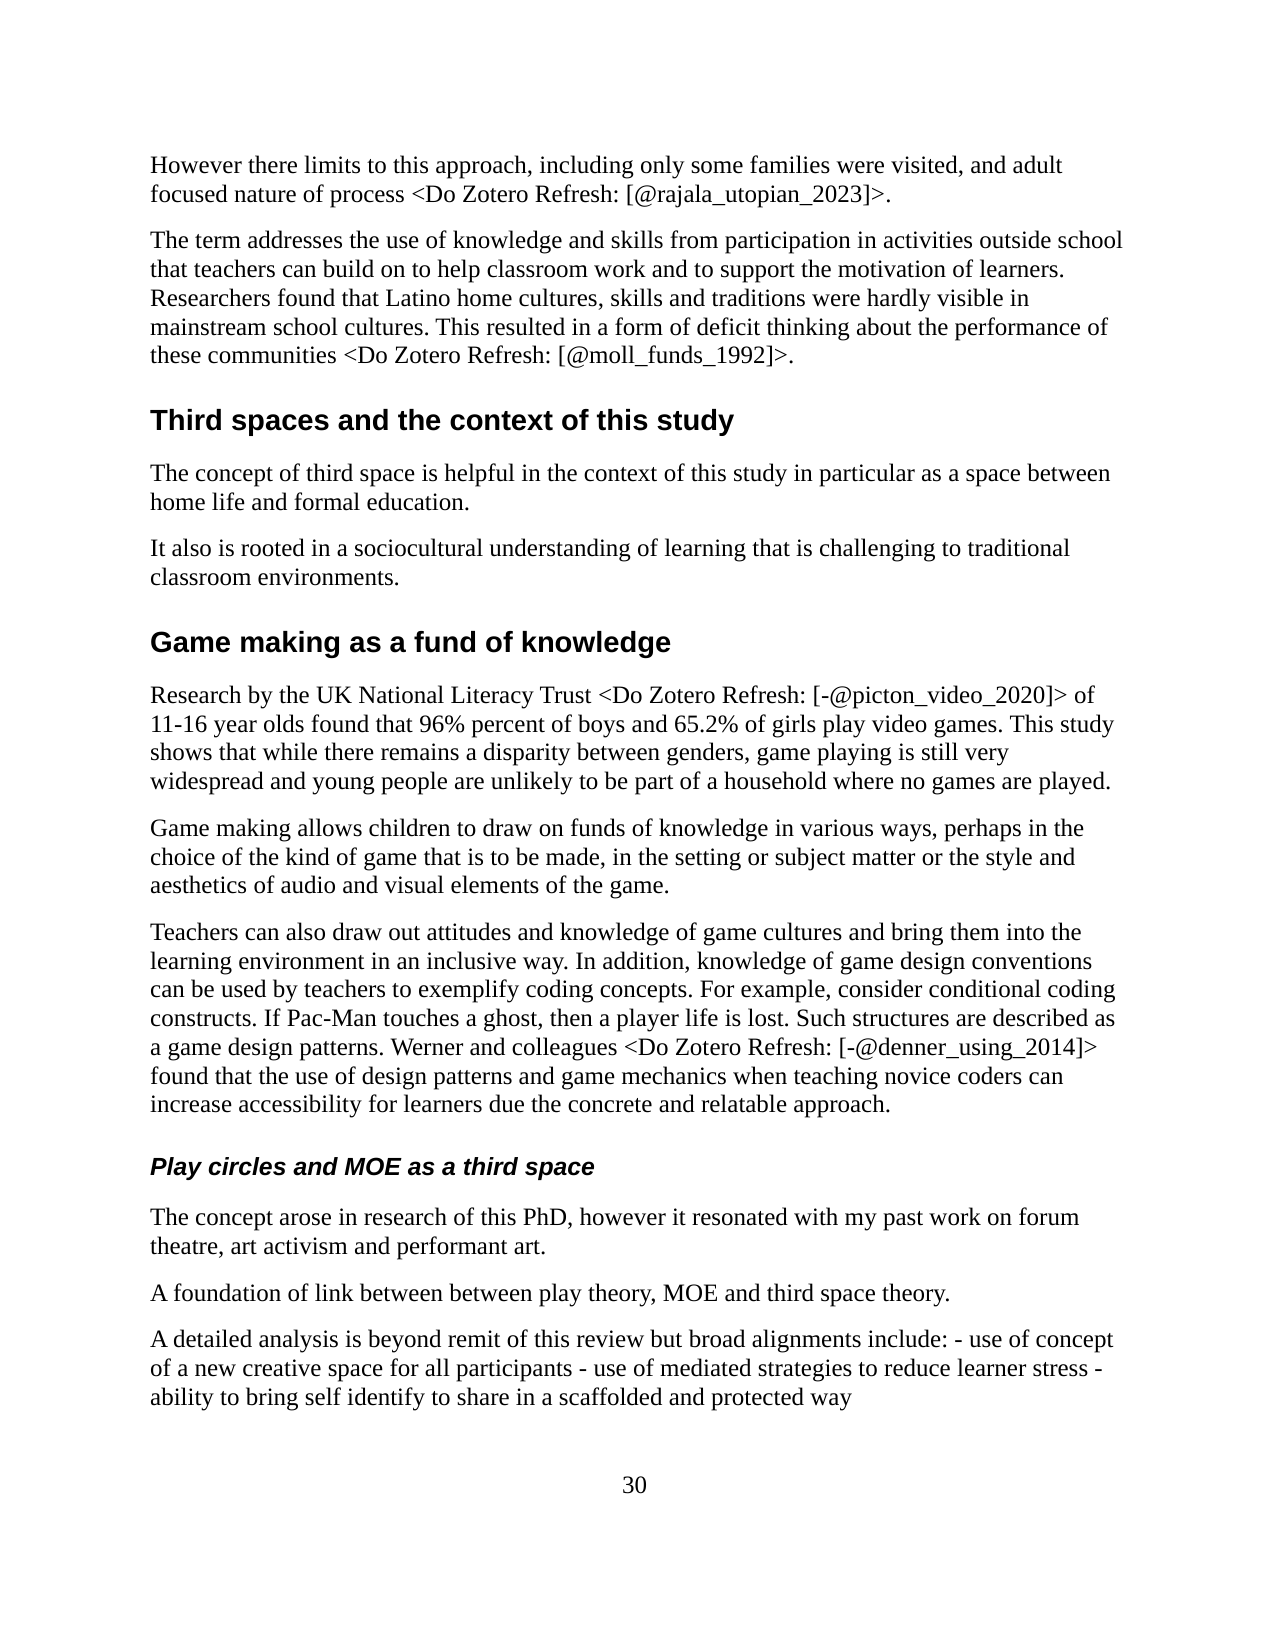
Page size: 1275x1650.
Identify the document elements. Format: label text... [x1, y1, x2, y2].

text Game making allows children to draw on funds of knowledge in various ways, perhaps in the choice of the kind of game that is to be made, in the setting or subject matter or the style and aesthetics of audio and visual elements of the game. [150, 813, 1125, 899]
text However there limits to this approach, including only some families were visited, and adult focused nature of process <Do Zotero Refresh: [@rajala_utopian_2023]>. [150, 150, 1125, 207]
text Teachers can also draw out attitudes and knowledge of game cultures and bring them into the learning environment in an inclusive way. In addition, knowledge of game design conventions can be used by teachers to exemplify coding concepts. For example, consider conditional coding constructs. If Pac-Man touches a ghost, then a player life is lost. Such structures are described as a game design patterns. Werner and colleagues <Do Zotero Refresh: [-@denner_using_2014]> found that the use of design patterns and game mechanics when teaching novice coders can increase accessibility for learners due the concrete and relatable approach. [150, 917, 1125, 1118]
text A detailed analysis is beyond remit of this review but broad alignments include: - use of concept of a new creative space for all participants - use of mediated strategies to reduce learner stress - ability to bring self identify to share in a scaffolded and protected way [150, 1324, 1125, 1411]
subtitle Game making as a fund of knowledge [150, 625, 1125, 658]
text The concept of third space is helpful in the context of this study in particular as a space between home life and formal education. [150, 458, 1125, 516]
text It also is rooted in a sociocultural understanding of learning that is challenging to traditional classroom environments. [150, 533, 1125, 591]
text A foundation of link between between play theory, MOE and third space theory. [150, 1278, 1125, 1306]
text The concept arose in research of this PhD, however it resonated with my past work on forum theatre, art activism and performant art. [150, 1202, 1125, 1260]
subtitle Play circles and MOE as a third space [150, 1152, 1125, 1181]
subtitle Third spaces and the context of this study [150, 403, 1125, 437]
text The term addresses the use of knowledge and skills from participation in activities outside school that teachers can build on to help classroom work and to support the motivation of learners. Researchers found that Latino home cultures, skills and traditions were hardly visible in mainstream school cultures. This resulted in a form of deficit thinking about the performance of these communities <Do Zotero Refresh: [@moll_funds_1992]>. [150, 225, 1125, 369]
text Research by the UK National Literacy Trust <Do Zotero Refresh: [-@picton_video_2020]> of 11-16 year olds found that 96% percent of boys and 65.2% of girls play video games. This study shows that while there remains a disparity between genders, game playing is still very widespread and young people are unlikely to be part of a household where no games are played. [150, 680, 1125, 795]
